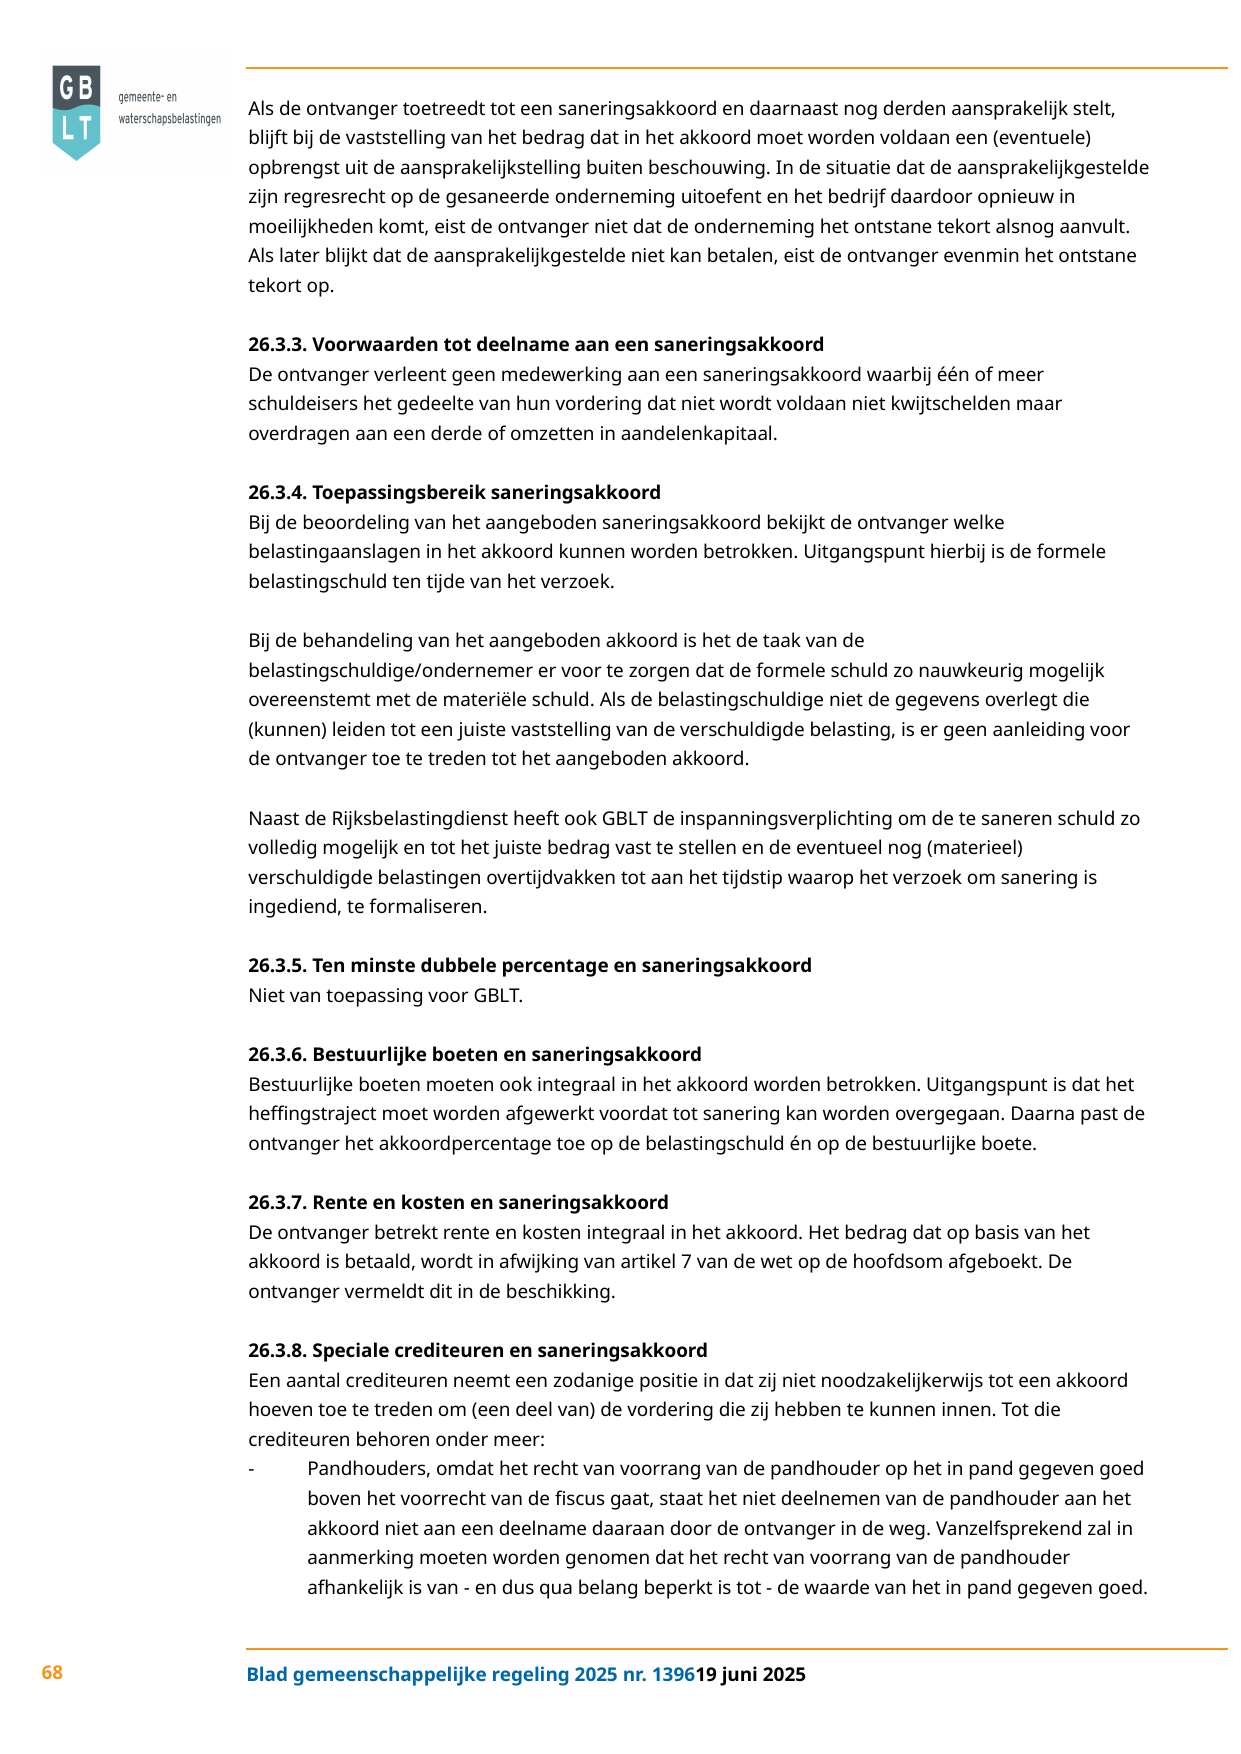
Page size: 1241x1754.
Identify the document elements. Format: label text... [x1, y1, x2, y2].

list Pandhouders, omdat het recht van voorrang van de pandhouder op het in pand gegeven goed boven het voorrecht van de fiscus gaat, staat het niet deelnemen van de pandhouder aan het akkoord niet aan een deelname daaraan door de ontvanger in de weg. Vanzelfsprekend zal in aanmerking moeten worden genomen dat het recht van voorrang van de pandhouder afhankelijk is van - en dus qua belang beperkt is tot - de waarde van het in pand gegeven goed. [248, 1456, 1152, 1600]
text 26.3.5. Ten minste dubbele percentage en saneringsakkoord [248, 953, 1152, 978]
text Bestuurlijke boeten moeten ook integraal in het akkoord worden betrokken. Uitgangspunt is dat het heffingstraject moet worden afgewerkt voordat tot sanering kan worden overgegaan. Daarna past de ontvanger het akkoordpercentage toe op de belastingschuld én op de bestuurlijke boete. [248, 1071, 1152, 1156]
text 26.3.6. Bestuurlijke boeten en saneringsakkoord [248, 1041, 1152, 1067]
text Als de ontvanger toetreedt tot een saneringsakkoord en daarnaast nog derden aansprakelijk stelt, blijft bij de vaststelling van het bedrag dat in het akkoord moet worden voldaan een (eventuele) opbrengst uit de aansprakelijkstelling buiten beschouwing. In de situatie dat de aansprakelijkgestelde zijn regresrecht op de gesaneerde onderneming uitoefent en het bedrijf daardoor opnieuw in moeilijkheden komt, eist de ontvanger niet dat de onderneming het ontstane tekort alsnog aanvult. Als later blijkt dat de aansprakelijkgestelde niet kan betalen, eist de ontvanger evenmin het ontstane tekort op. [248, 95, 1152, 298]
text 26.3.4. Toepassingsbereik saneringsakkoord [248, 479, 1152, 505]
text 26.3.8. Speciale crediteuren en saneringsakkoord [248, 1337, 1152, 1363]
text Naast de Rijksbelastingdienst heeft ook GBLT de inspanningsverplichting om de te saneren schuld zo volledig mogelijk en tot het juiste bedrag vast te stellen en de eventueel nog (materieel) verschuldigde belastingen overtijdvakken tot aan het tijdstip waarop het verzoek om sanering is ingediend, te formaliseren. [248, 805, 1152, 919]
text De ontvanger betrekt rente en kosten integraal in het akkoord. Het bedrag dat op basis van het akkoord is betaald, wordt in afwijking van artikel 7 van de wet op de hoofdsom afgeboekt. De ontvanger vermeldt dit in de beschikking. [248, 1219, 1152, 1304]
text Een aantal crediteuren neemt een zodanige positie in dat zij niet noodzakelijkerwijs tot een akkoord hoeven toe te treden om (een deel van) de vordering die zij hebben te kunnen innen. Tot die crediteuren behoren onder meer: [248, 1367, 1152, 1452]
text 26.3.7. Rente en kosten en saneringsakkoord [248, 1189, 1152, 1215]
picture [41, 47, 231, 172]
text 26.3.3. Voorwaarden tot deelname aan een saneringsakkoord [248, 331, 1152, 357]
text Bij de behandeling van het aangeboden akkoord is het de taak van de belastingschuldige/ondernemer er voor te zorgen dat de formele schuld zo nauwkeurig mogelijk overeenstemt met de materiële schuld. Als de belastingschuldige niet de gegevens overlegt die (kunnen) leiden tot een juiste vaststelling van de verschuldigde belasting, is er geen aanleiding voor de ontvanger toe te treden tot het aangeboden akkoord. [248, 627, 1152, 771]
text Bij de beoordeling van het aangeboden saneringsakkoord bekijkt de ontvanger welke belastingaanslagen in het akkoord kunnen worden betrokken. Uitgangspunt hierbij is de formele belastingschuld ten tijde van het verzoek. [248, 509, 1152, 594]
text Niet van toepassing voor GBLT. [248, 982, 1152, 1008]
text De ontvanger verleent geen medewerking aan een saneringsakkoord waarbij één of meer schuldeisers het gedeelte van hun vordering dat niet wordt voldaan niet kwijtschelden maar overdragen aan een derde of omzetten in aandelenkapitaal. [248, 361, 1152, 446]
